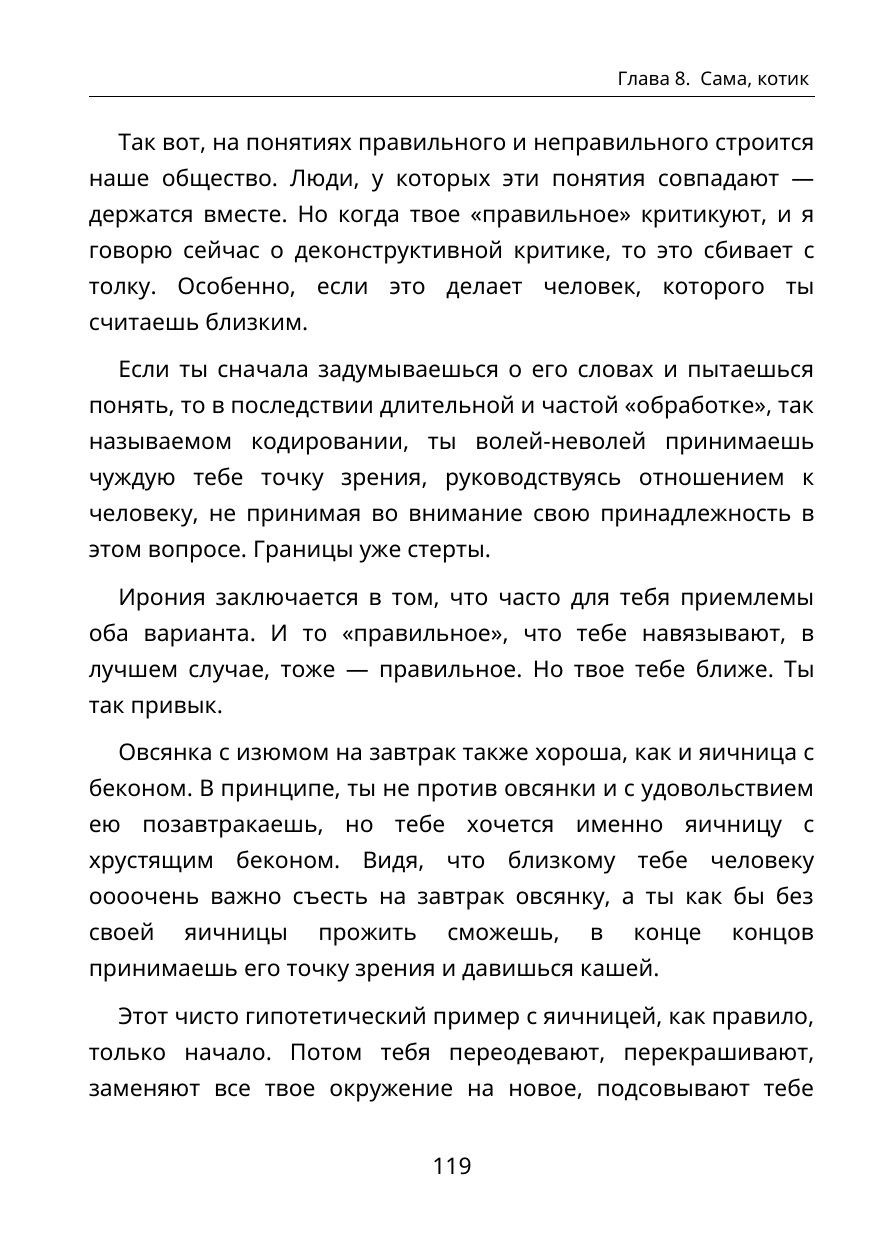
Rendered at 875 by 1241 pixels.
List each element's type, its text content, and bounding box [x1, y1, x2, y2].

text Если ты сначала задумываешься о его словах и пытаешься понять, то в последствии длительной и частой «обработке», так называемом кодировании, ты волей-неволей принимаешь чуждую тебе точку зрения, руководствуясь отношением к человеку, не принимая во внимание свою принадлежность в этом вопросе. Границы уже стерты. [88, 353, 815, 564]
text Ирония заключается в том, что часто для тебя приемлемы оба варианта. И то «правильное», что тебе навязывают, в лучшем случае, тоже — правильное. Но твое тебе ближе. Ты так привык. [88, 581, 815, 720]
text Этот чисто гипотетический пример с яичницей, как правило, только начало. Потом тебя переодевают, перекрашивают, заменяют все твое окружение на новое, подсовывают тебе [88, 1000, 815, 1103]
text Так вот, на понятиях правильного и неправильного строится наше общество. Люди, у которых эти понятия совпадают — держатся вместе. Но когда твое «правильное» критикуют, и я говорю сейчас о деконструктивной критике, то это сбивает с толку. Особенно, если это делает человек, которого ты считаешь близким. [88, 126, 815, 337]
text Овсянка с изюмом на завтрак также хороша, как и яичница с беконом. В принципе, ты не против овсянки и с удовольствием ею позавтракаешь, но тебе хочется именно яичницу с хрустящим беконом. Видя, что близкому тебе человеку оооочень важно съесть на завтрак овсянку, а ты как бы без своей яичницы прожить сможешь, в конце концов принимаешь его точку зрения и давишься кашей. [88, 736, 815, 983]
